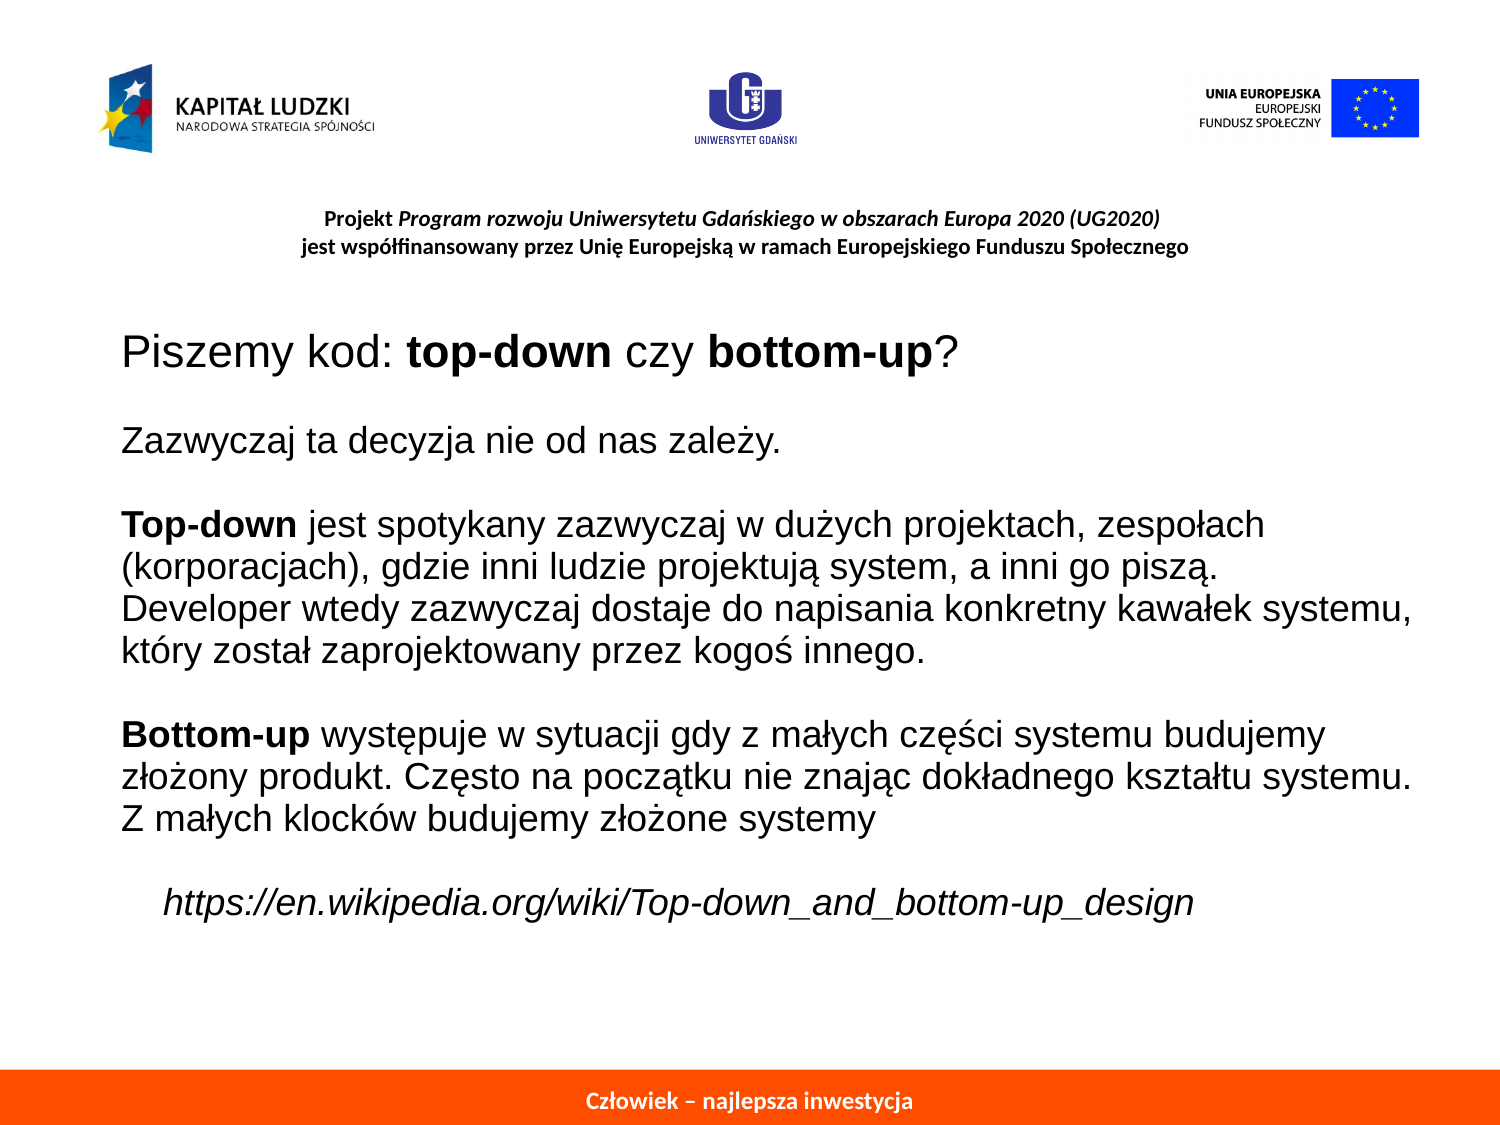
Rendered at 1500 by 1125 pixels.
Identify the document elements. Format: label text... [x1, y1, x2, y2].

picture [1179, 60, 1439, 156]
text_box Projekt Program rozwoju Uniwersytetu Gdańskiego w obszarach Europa 2020 (UG2020) jest współfinansowany przez Unię Europejską w ramach Europejskiego Funduszu Społecznego [53, 196, 1439, 267]
text_box Piszemy kod: top-down czy bottom-up? Zazwyczaj ta decyzja nie od nas zależy. Top-down jest spotykany zazwyczaj w dużych projektach, zespołach (korporacjach), gdzie inni ludzie projektują system, a inni go piszą. Developer wtedy zazwyczaj dostaje do napisania konkretny kawałek systemu, który został zaprojektowany przez kogoś innego. Bottom-up występuje w sytuacji gdy z małych części systemu budujemy złożony produkt. Często na początku nie znając dokładnego kształtu systemu. Z małych klocków budujemy złożone systemy https://en.wikipedia.org/wiki/Top-down_and_bottom-up_design [106, 318, 1439, 973]
picture [53, 19, 418, 196]
footer Człowiek – najlepsza inwestycja [0, 1069, 1500, 1125]
picture [692, 69, 800, 147]
